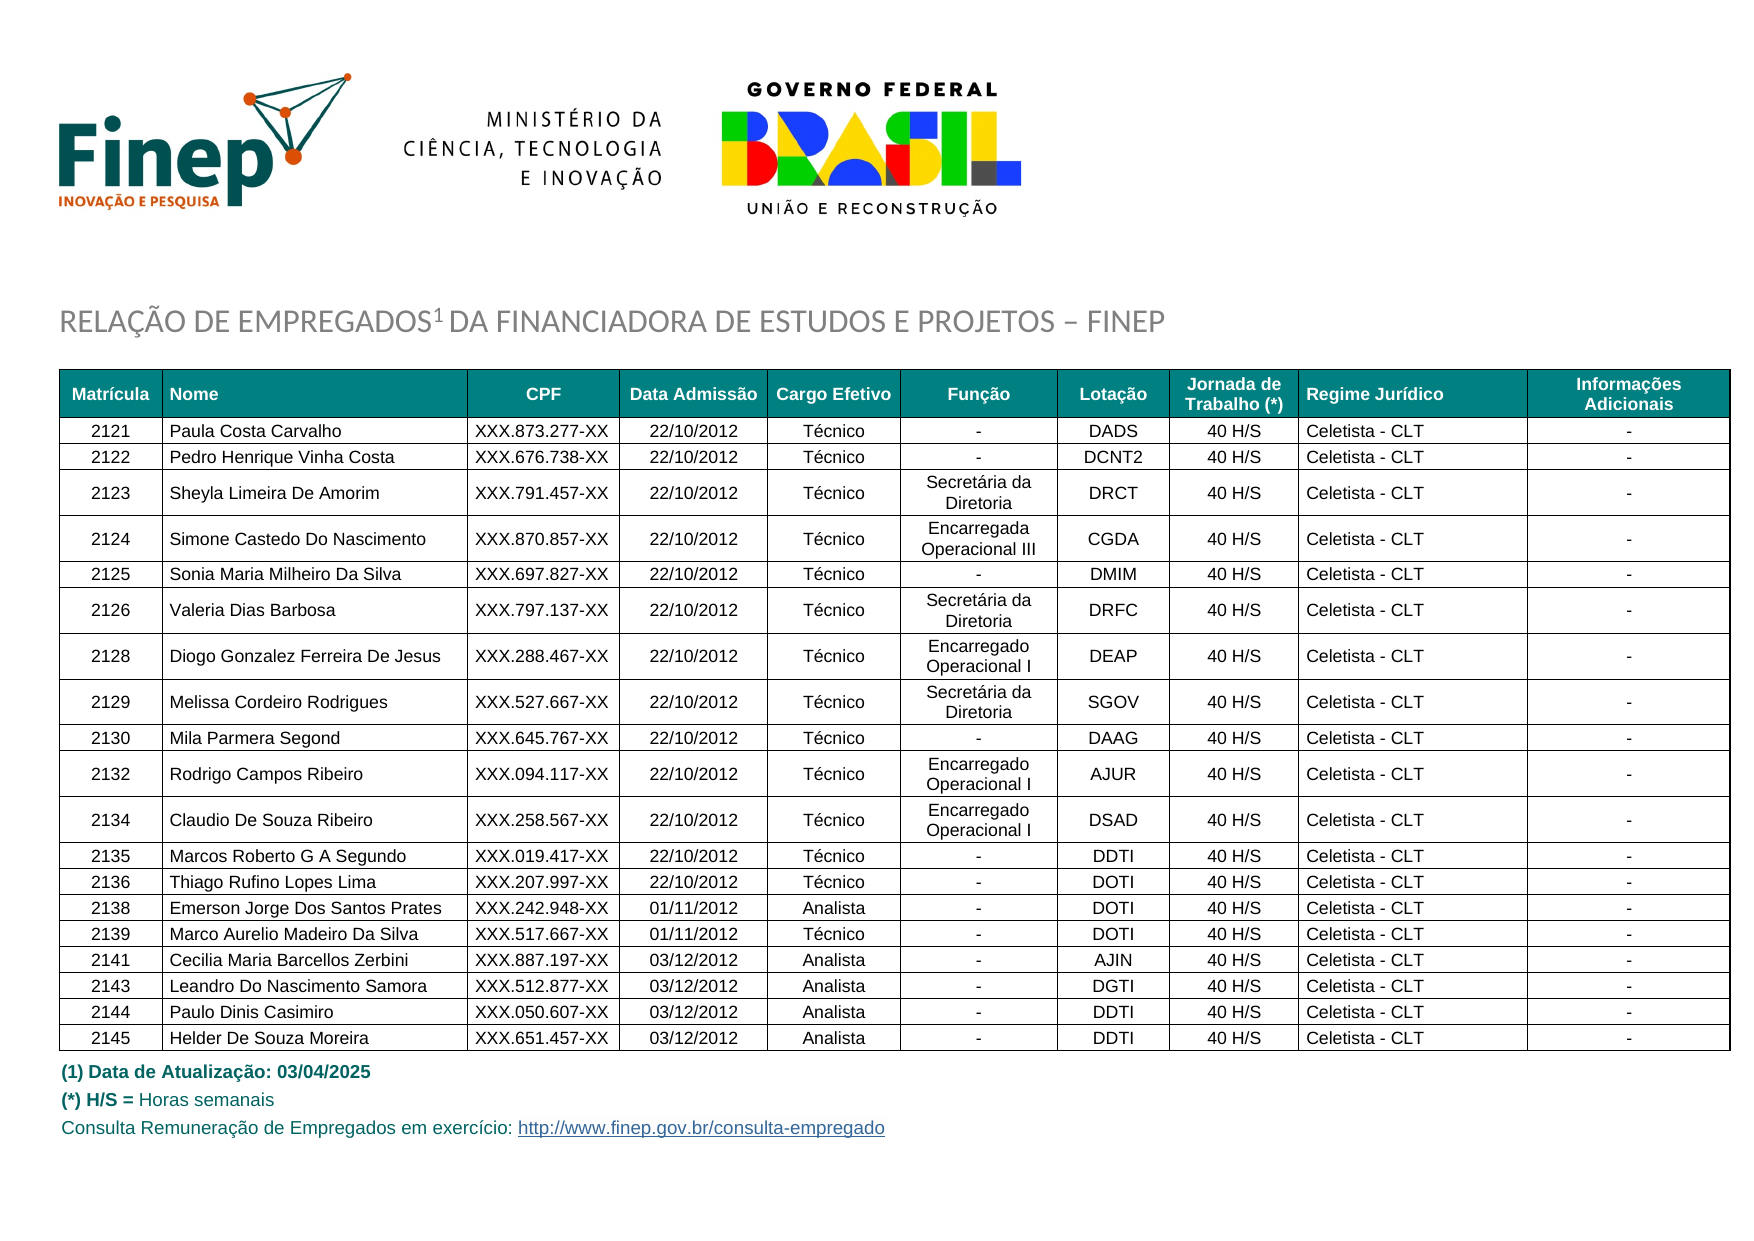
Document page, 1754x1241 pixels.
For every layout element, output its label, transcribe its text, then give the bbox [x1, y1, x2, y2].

table_cell XXX.645.767-XX [468, 725, 619, 750]
table_cell XXX.887.197-XX [468, 947, 619, 972]
table_cell - [901, 947, 1057, 972]
table_cell 2143 [60, 973, 162, 998]
table_cell Técnico [768, 562, 900, 587]
table_cell - [901, 921, 1057, 946]
table_cell Técnico [768, 751, 900, 796]
table_cell XXX.651.457-XX [468, 1025, 619, 1050]
table_cell - [1528, 1025, 1729, 1050]
table_cell 22/10/2012 [620, 869, 767, 894]
table_cell XXX.207.997-XX [468, 869, 619, 894]
table_cell 22/10/2012 [620, 418, 767, 443]
table_cell Rodrigo Campos Ribeiro [163, 751, 467, 796]
table_cell XXX.527.667-XX [468, 680, 619, 724]
table_cell 22/10/2012 [620, 797, 767, 842]
table_cell 22/10/2012 [620, 470, 767, 515]
table_cell Celetista - CLT [1299, 973, 1527, 998]
table_cell Celetista - CLT [1299, 947, 1527, 972]
table_cell DRCT [1058, 470, 1169, 515]
table_cell 40 H/S [1170, 418, 1298, 443]
table_cell Cecilia Maria Barcellos Zerbini [163, 947, 467, 972]
table_cell Técnico [768, 634, 900, 678]
table_cell XXX.676.738-XX [468, 444, 619, 469]
table_cell DRFC [1058, 588, 1169, 633]
table_cell XXX.050.607-XX [468, 999, 619, 1024]
table_cell 2126 [60, 588, 162, 633]
table_cell 40 H/S [1170, 634, 1298, 678]
table_cell XXX.258.567-XX [468, 797, 619, 842]
table_cell CGDA [1058, 516, 1169, 561]
table_cell Celetista - CLT [1299, 751, 1527, 796]
table_cell 22/10/2012 [620, 516, 767, 561]
table_header Cargo Efetivo [768, 370, 900, 417]
table_cell Celetista - CLT [1299, 562, 1527, 587]
table_cell 40 H/S [1170, 843, 1298, 868]
table_cell - [901, 843, 1057, 868]
table_header CPF [468, 370, 619, 417]
table_cell 22/10/2012 [620, 751, 767, 796]
table_cell 22/10/2012 [620, 634, 767, 678]
table_cell 40 H/S [1170, 725, 1298, 750]
table_header Data Admissão [620, 370, 767, 417]
table_cell - [1528, 843, 1729, 868]
table_cell Celetista - CLT [1299, 516, 1527, 561]
table_cell Celetista - CLT [1299, 999, 1527, 1024]
table_cell - [901, 418, 1057, 443]
table_cell Técnico [768, 869, 900, 894]
table_cell Técnico [768, 843, 900, 868]
table_cell Simone Castedo Do Nascimento [163, 516, 467, 561]
table_cell AJUR [1058, 751, 1169, 796]
table_cell Analista [768, 973, 900, 998]
table_cell Técnico [768, 516, 900, 561]
table_cell Celetista - CLT [1299, 470, 1527, 515]
table_cell 40 H/S [1170, 751, 1298, 796]
table_cell DGTI [1058, 973, 1169, 998]
table_cell - [1528, 418, 1729, 443]
table_cell - [1528, 516, 1729, 561]
table_cell Mila Parmera Segond [163, 725, 467, 750]
table_cell 22/10/2012 [620, 562, 767, 587]
table_cell 40 H/S [1170, 999, 1298, 1024]
table_cell 2134 [60, 797, 162, 842]
table_cell - [901, 973, 1057, 998]
table_cell 03/12/2012 [620, 947, 767, 972]
table_cell DDTI [1058, 1025, 1169, 1050]
table_cell 40 H/S [1170, 588, 1298, 633]
table_cell Celetista - CLT [1299, 680, 1527, 724]
table_cell XXX.512.877-XX [468, 973, 619, 998]
table_cell Analista [768, 999, 900, 1024]
table_cell - [1528, 680, 1729, 724]
table_cell - [901, 895, 1057, 920]
table_cell Pedro Henrique Vinha Costa [163, 444, 467, 469]
table_cell XXX.870.857-XX [468, 516, 619, 561]
table_cell Emerson Jorge Dos Santos Prates [163, 895, 467, 920]
table_cell 2132 [60, 751, 162, 796]
table_cell Celetista - CLT [1299, 588, 1527, 633]
table_cell Encarregada Operacional III [901, 516, 1057, 561]
table_cell 2124 [60, 516, 162, 561]
table_cell - [1528, 725, 1729, 750]
table_cell Celetista - CLT [1299, 1025, 1527, 1050]
table_cell 40 H/S [1170, 1025, 1298, 1050]
table_cell - [1528, 634, 1729, 678]
table_cell - [901, 869, 1057, 894]
table_cell 01/11/2012 [620, 895, 767, 920]
table_cell Encarregado Operacional I [901, 634, 1057, 678]
table_cell 2144 [60, 999, 162, 1024]
table_cell 40 H/S [1170, 680, 1298, 724]
table_cell Marco Aurelio Madeiro Da Silva [163, 921, 467, 946]
table_cell DOTI [1058, 895, 1169, 920]
table_cell Celetista - CLT [1299, 895, 1527, 920]
table_cell DOTI [1058, 869, 1169, 894]
table_cell 22/10/2012 [620, 843, 767, 868]
table_cell 2122 [60, 444, 162, 469]
table_cell 2125 [60, 562, 162, 587]
table_cell DAAG [1058, 725, 1169, 750]
table_cell DEAP [1058, 634, 1169, 678]
table_cell 40 H/S [1170, 973, 1298, 998]
table_cell - [1528, 470, 1729, 515]
table_cell Melissa Cordeiro Rodrigues [163, 680, 467, 724]
table_cell DMIM [1058, 562, 1169, 587]
table_header Matrícula [60, 370, 162, 417]
table_cell XXX.791.457-XX [468, 470, 619, 515]
table_cell Secretária da Diretoria [901, 680, 1057, 724]
table_header Lotação [1058, 370, 1169, 417]
table_cell Celetista - CLT [1299, 418, 1527, 443]
table_cell Diogo Gonzalez Ferreira De Jesus [163, 634, 467, 678]
table_cell 22/10/2012 [620, 725, 767, 750]
table_cell DCNT2 [1058, 444, 1169, 469]
table_cell 03/12/2012 [620, 999, 767, 1024]
table_cell Celetista - CLT [1299, 444, 1527, 469]
table_cell Helder De Souza Moreira [163, 1025, 467, 1050]
table_cell XXX.873.277-XX [468, 418, 619, 443]
table_cell 40 H/S [1170, 947, 1298, 972]
table_cell 03/12/2012 [620, 1025, 767, 1050]
table_cell Leandro Do Nascimento Samora [163, 973, 467, 998]
table_header Função [901, 370, 1057, 417]
table_cell - [1528, 797, 1729, 842]
table_cell - [1528, 588, 1729, 633]
table_cell Celetista - CLT [1299, 921, 1527, 946]
table_cell Encarregado Operacional I [901, 751, 1057, 796]
table_cell 22/10/2012 [620, 680, 767, 724]
table_cell - [1528, 921, 1729, 946]
table_cell 40 H/S [1170, 921, 1298, 946]
table_cell SGOV [1058, 680, 1169, 724]
table_cell Técnico [768, 470, 900, 515]
table_cell XXX.242.948-XX [468, 895, 619, 920]
table_cell 40 H/S [1170, 444, 1298, 469]
table_cell 2135 [60, 843, 162, 868]
table_cell 40 H/S [1170, 516, 1298, 561]
table_cell XXX.094.117-XX [468, 751, 619, 796]
table_cell XXX.288.467-XX [468, 634, 619, 678]
table_cell 2129 [60, 680, 162, 724]
table_cell Claudio De Souza Ribeiro [163, 797, 467, 842]
table_cell Analista [768, 1025, 900, 1050]
table_cell 40 H/S [1170, 869, 1298, 894]
table_cell Técnico [768, 418, 900, 443]
table_cell - [1528, 895, 1729, 920]
table_cell Técnico [768, 921, 900, 946]
table_cell Técnico [768, 680, 900, 724]
table_cell XXX.019.417-XX [468, 843, 619, 868]
table_cell - [901, 999, 1057, 1024]
table_cell Técnico [768, 444, 900, 469]
table_cell Técnico [768, 725, 900, 750]
table_cell Celetista - CLT [1299, 843, 1527, 868]
table_cell Celetista - CLT [1299, 869, 1527, 894]
table_cell Paula Costa Carvalho [163, 418, 467, 443]
table_header Jornada de Trabalho (*) [1170, 370, 1298, 417]
table_cell Celetista - CLT [1299, 725, 1527, 750]
table_cell 01/11/2012 [620, 921, 767, 946]
table_cell - [901, 1025, 1057, 1050]
table_cell Encarregado Operacional I [901, 797, 1057, 842]
table_cell 40 H/S [1170, 470, 1298, 515]
table_cell 40 H/S [1170, 797, 1298, 842]
table_cell 2123 [60, 470, 162, 515]
table_cell Técnico [768, 797, 900, 842]
table_cell Analista [768, 895, 900, 920]
table_cell 03/12/2012 [620, 973, 767, 998]
table_cell 2145 [60, 1025, 162, 1050]
table_cell Paulo Dinis Casimiro [163, 999, 467, 1024]
table_cell DSAD [1058, 797, 1169, 842]
table_cell DDTI [1058, 999, 1169, 1024]
table_cell 2121 [60, 418, 162, 443]
table_cell 22/10/2012 [620, 588, 767, 633]
table_cell - [1528, 869, 1729, 894]
table_cell 2130 [60, 725, 162, 750]
table_cell - [1528, 999, 1729, 1024]
table_cell Técnico [768, 588, 900, 633]
table_cell 2136 [60, 869, 162, 894]
table_cell XXX.517.667-XX [468, 921, 619, 946]
table_cell - [901, 562, 1057, 587]
table_cell DOTI [1058, 921, 1169, 946]
table_cell 40 H/S [1170, 895, 1298, 920]
table_cell XXX.797.137-XX [468, 588, 619, 633]
table_cell 2141 [60, 947, 162, 972]
table_cell 2128 [60, 634, 162, 678]
table_header Regime Jurídico [1299, 370, 1527, 417]
table_cell AJIN [1058, 947, 1169, 972]
table_cell - [1528, 751, 1729, 796]
table_cell - [1528, 444, 1729, 469]
table_cell Analista [768, 947, 900, 972]
table_cell DADS [1058, 418, 1169, 443]
table_cell Valeria Dias Barbosa [163, 588, 467, 633]
table_cell 22/10/2012 [620, 444, 767, 469]
table_cell Celetista - CLT [1299, 634, 1527, 678]
table_cell - [901, 444, 1057, 469]
table_header Nome [163, 370, 467, 417]
table_cell - [901, 725, 1057, 750]
table_cell DDTI [1058, 843, 1169, 868]
table_header Informações Adicionais [1528, 370, 1729, 417]
table_cell Secretária da Diretoria [901, 470, 1057, 515]
table_cell Thiago Rufino Lopes Lima [163, 869, 467, 894]
table_cell 2139 [60, 921, 162, 946]
table_cell - [1528, 973, 1729, 998]
table_cell Marcos Roberto G A Segundo [163, 843, 467, 868]
table_cell Sheyla Limeira De Amorim [163, 470, 467, 515]
table_cell 2138 [60, 895, 162, 920]
table_cell Celetista - CLT [1299, 797, 1527, 842]
table_cell Sonia Maria Milheiro Da Silva [163, 562, 467, 587]
table_cell Secretária da Diretoria [901, 588, 1057, 633]
table_cell XXX.697.827-XX [468, 562, 619, 587]
table_cell - [1528, 947, 1729, 972]
table_cell - [1528, 562, 1729, 587]
table_cell 40 H/S [1170, 562, 1298, 587]
